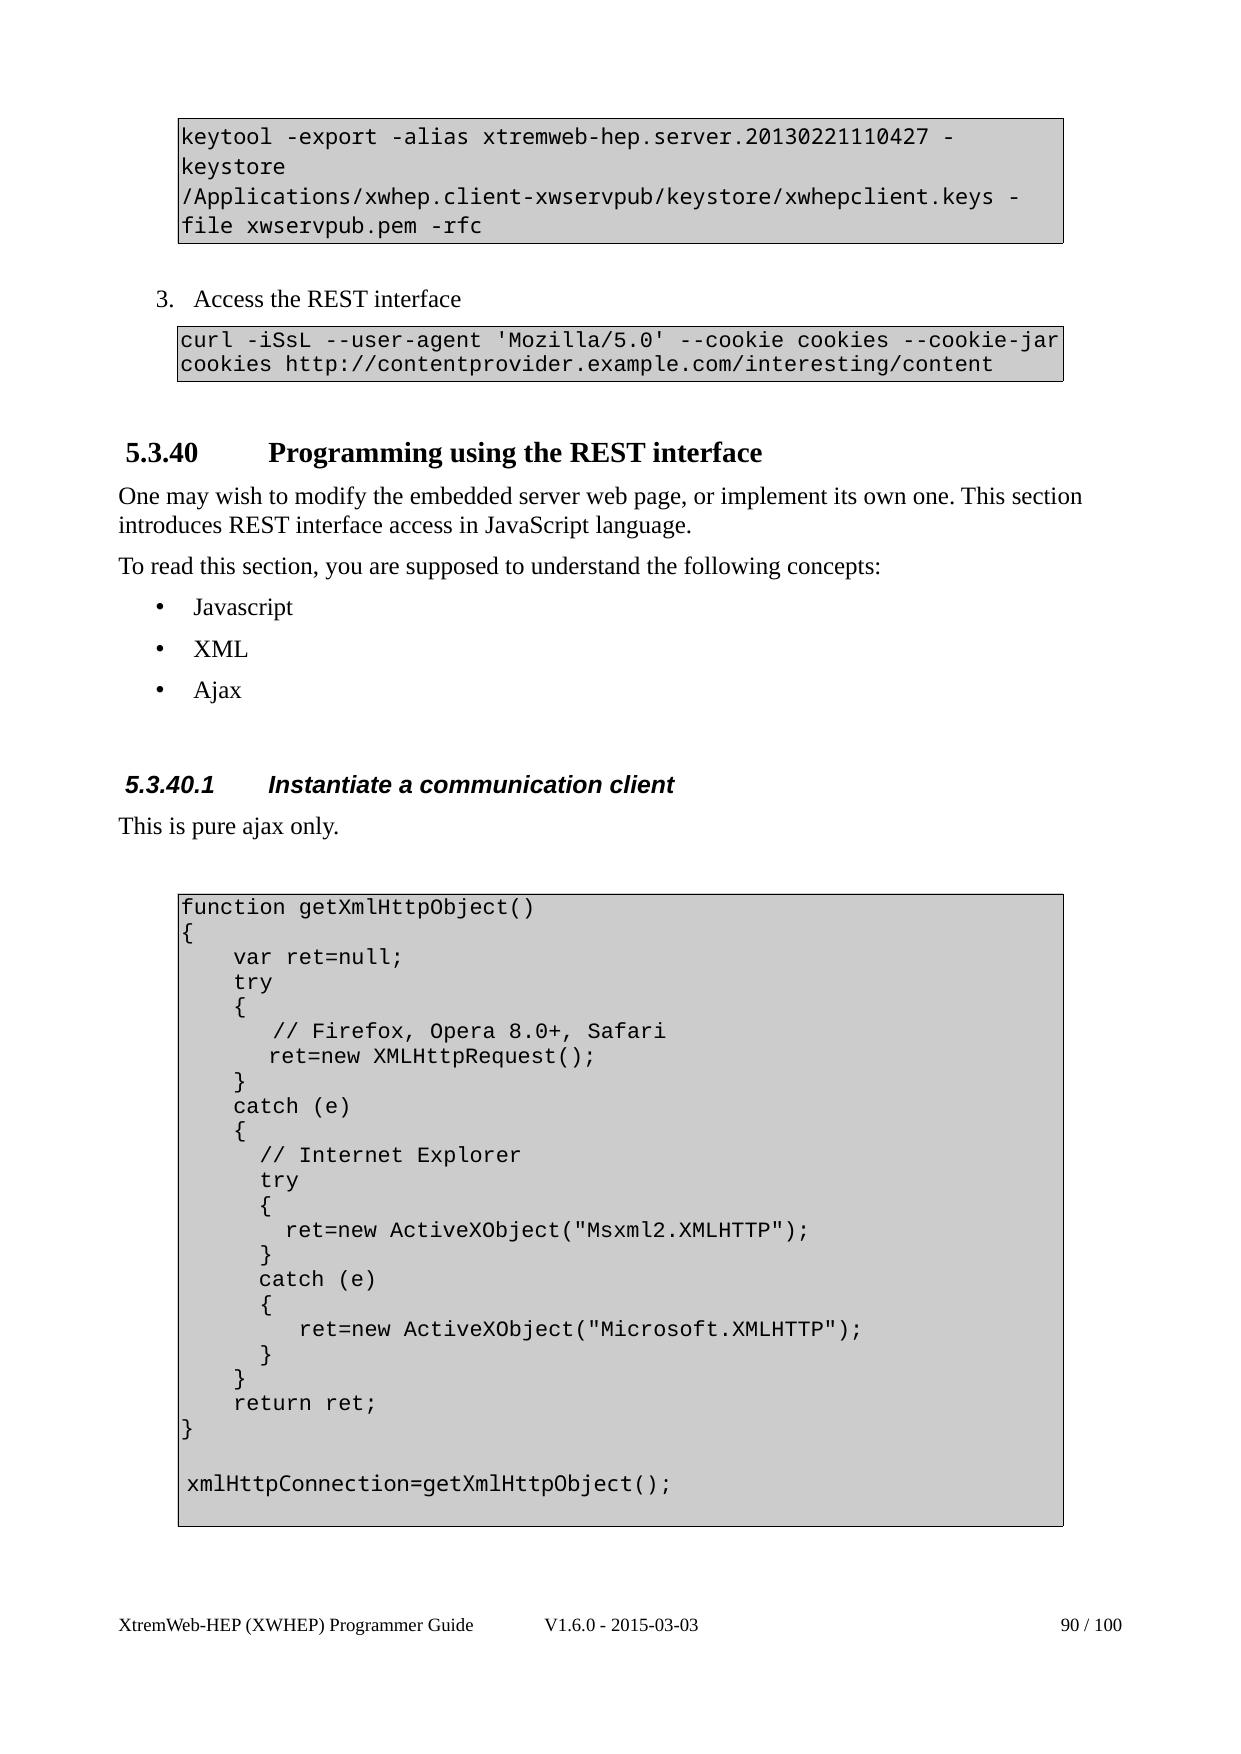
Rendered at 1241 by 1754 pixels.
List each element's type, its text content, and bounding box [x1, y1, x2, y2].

text // Internet Explorer [179, 1141, 1063, 1166]
text { [179, 1191, 1063, 1216]
text keytool -export -alias xtremweb-hep.server.20130221110427 -keystore /Applications/xwhep.client-xwservpub/keystore/xwhepclient.keys -file xwservpub.pem -rfc [179, 119, 1063, 243]
text { [179, 1117, 1063, 1141]
text } [179, 1340, 1063, 1364]
text catch (e) [179, 1265, 1063, 1290]
text // Firefox, Opera 8.0+, Safari [179, 1017, 1063, 1042]
text catch (e) [179, 1092, 1063, 1117]
text curl -iSsL --user-agent 'Mozilla/5.0' --cookie cookies --cookie-jar cookies http://contentprovider.example.com/interesting/content [178, 327, 1063, 381]
text try [179, 968, 1063, 993]
list Access the REST interface [156, 284, 1122, 313]
text function getXmlHttpObject() [179, 895, 1063, 918]
subtitle Instantiate a communication client [118, 770, 1122, 798]
text ret=new ActiveXObject("Microsoft.XMLHTTP"); [179, 1315, 1063, 1340]
text ret=new XMLHttpRequest(); [179, 1042, 1063, 1067]
text This is pure ajax only. [118, 811, 1122, 840]
text ret=new ActiveXObject("Msxml2.XMLHTTP"); [179, 1216, 1063, 1241]
text } [179, 1364, 1063, 1389]
text return ret; [179, 1389, 1063, 1414]
text } [179, 1414, 1063, 1439]
text { [179, 993, 1063, 1017]
text } [179, 1241, 1063, 1265]
list Ajax [156, 675, 1122, 704]
text try [179, 1166, 1063, 1191]
text { [179, 918, 1063, 943]
text xmlHttpConnection=getXmlHttpObject(); [179, 1464, 1063, 1495]
list Javascript [156, 592, 1122, 621]
subtitle Programming using the REST interface [118, 435, 1122, 469]
text { [179, 1290, 1063, 1315]
text To read this section, you are supposed to understand the following concepts: [118, 551, 1122, 580]
text } [179, 1067, 1063, 1092]
text var ret=null; [179, 943, 1063, 968]
list XML [156, 634, 1122, 662]
text One may wish to modify the embedded server web page, or implement its own one. This section introduces REST interface access in JavaScript language. [118, 481, 1122, 539]
